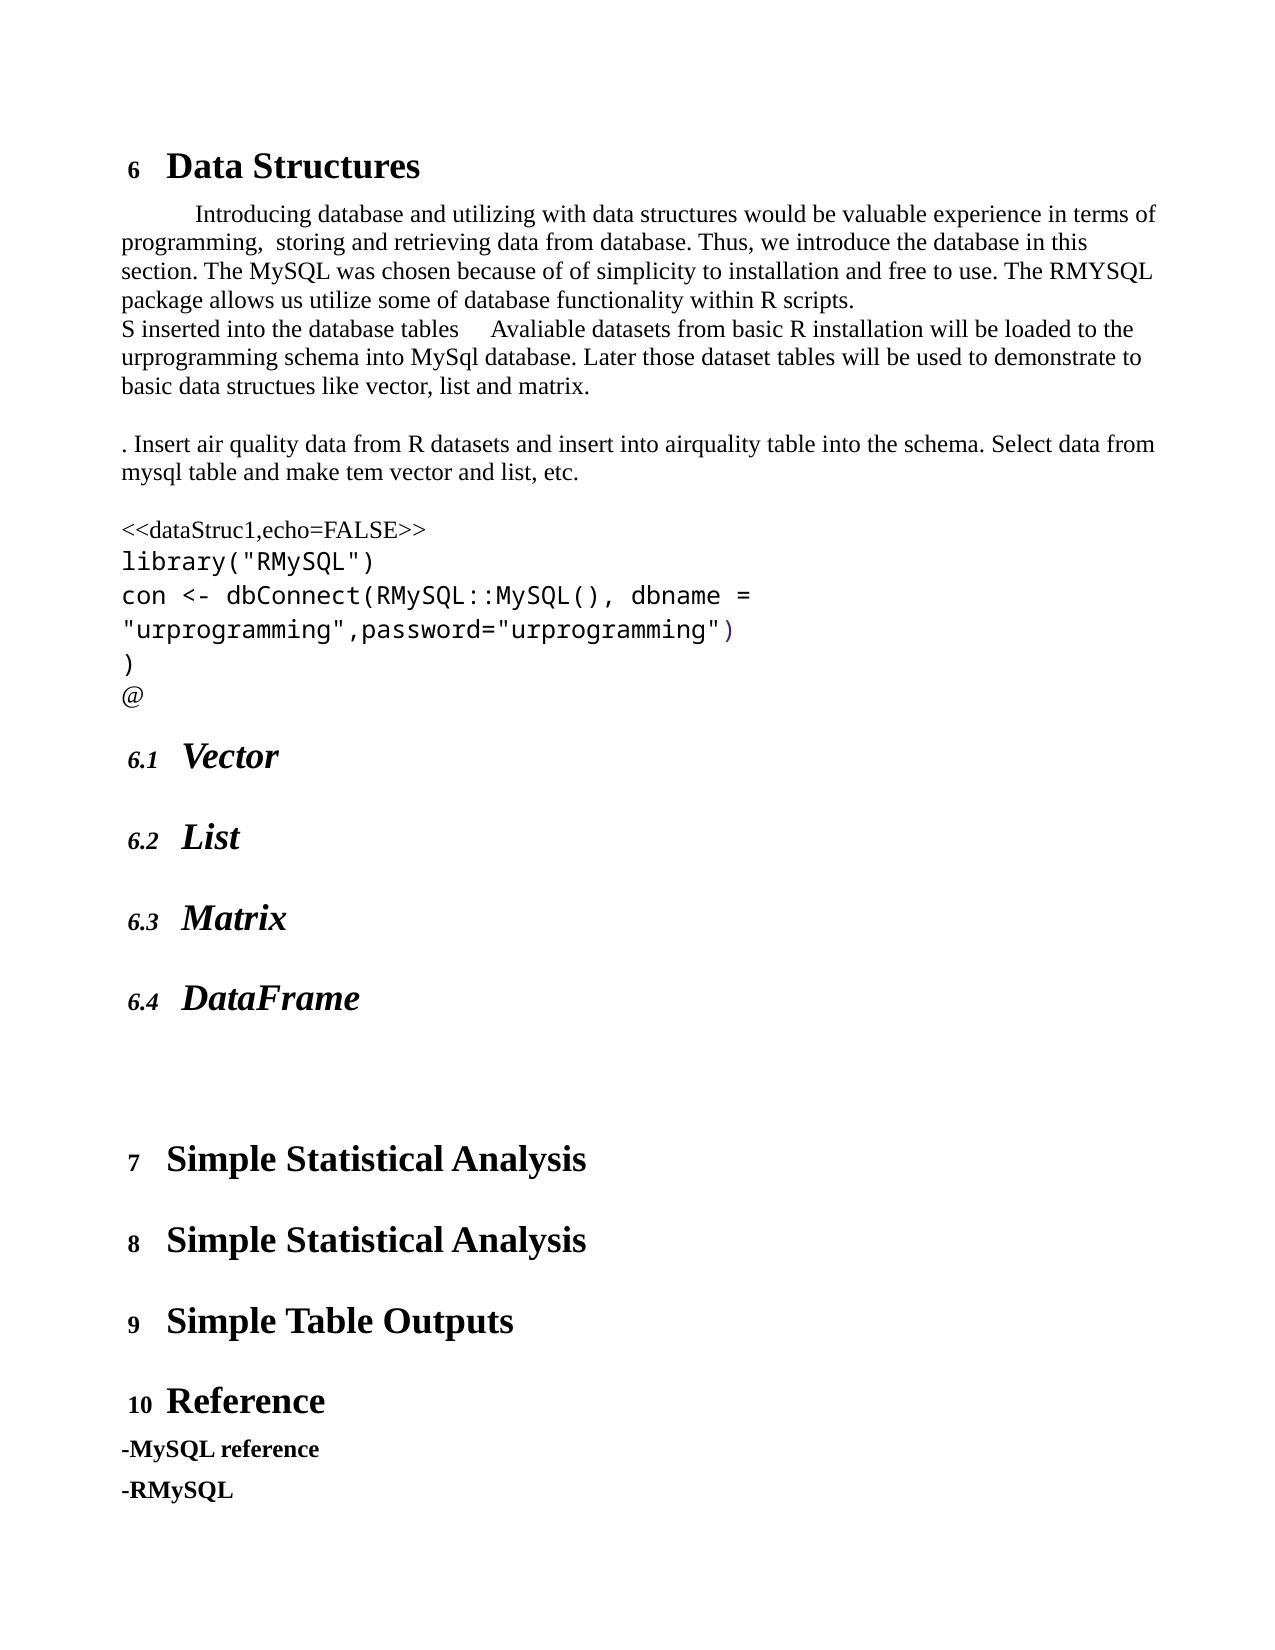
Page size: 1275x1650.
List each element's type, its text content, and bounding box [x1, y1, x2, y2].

text con <- dbConnect(RMySQL::MySQL(), dbname = "urprogramming",password="urprogramming") [121, 578, 1158, 646]
subtitle List [121, 814, 1158, 857]
text -MySQL reference [121, 1434, 1158, 1463]
text ) [121, 646, 1158, 680]
subtitle DataFrame [121, 976, 1158, 1019]
subtitle Data Structures [121, 143, 1158, 186]
subtitle Simple Statistical Analysis [121, 1217, 1158, 1261]
text library("RMySQL") [121, 544, 1158, 578]
text S inserted into the database tables Avaliable datasets from basic R installation will be loaded to the urprogramming schema into MySql database. Later those dataset tables will be used to demonstrate to basic data structues like vector, list and matrix. [121, 314, 1158, 400]
subtitle Vector [121, 734, 1158, 777]
subtitle Matrix [121, 895, 1158, 938]
text . Insert air quality data from R datasets and insert into airquality table into the schema. Select data from mysql table and make tem vector and list, etc. [121, 429, 1158, 486]
subtitle Simple Statistical Analysis [121, 1137, 1158, 1180]
subtitle Reference [121, 1379, 1158, 1422]
text @ [121, 680, 1158, 709]
text -RMySQL [121, 1476, 1158, 1504]
text <<dataStruc1,echo=FALSE>> [121, 515, 1158, 544]
subtitle Simple Table Outputs [121, 1298, 1158, 1341]
text Introducing database and utilizing with data structures would be valuable experience in terms of programming, storing and retrieving data from database. Thus, we introduce the database in this section. The MySQL was chosen because of of simplicity to installation and free to use. The RMYSQL package allows us utilize some of database functionality within R scripts. [121, 199, 1158, 314]
